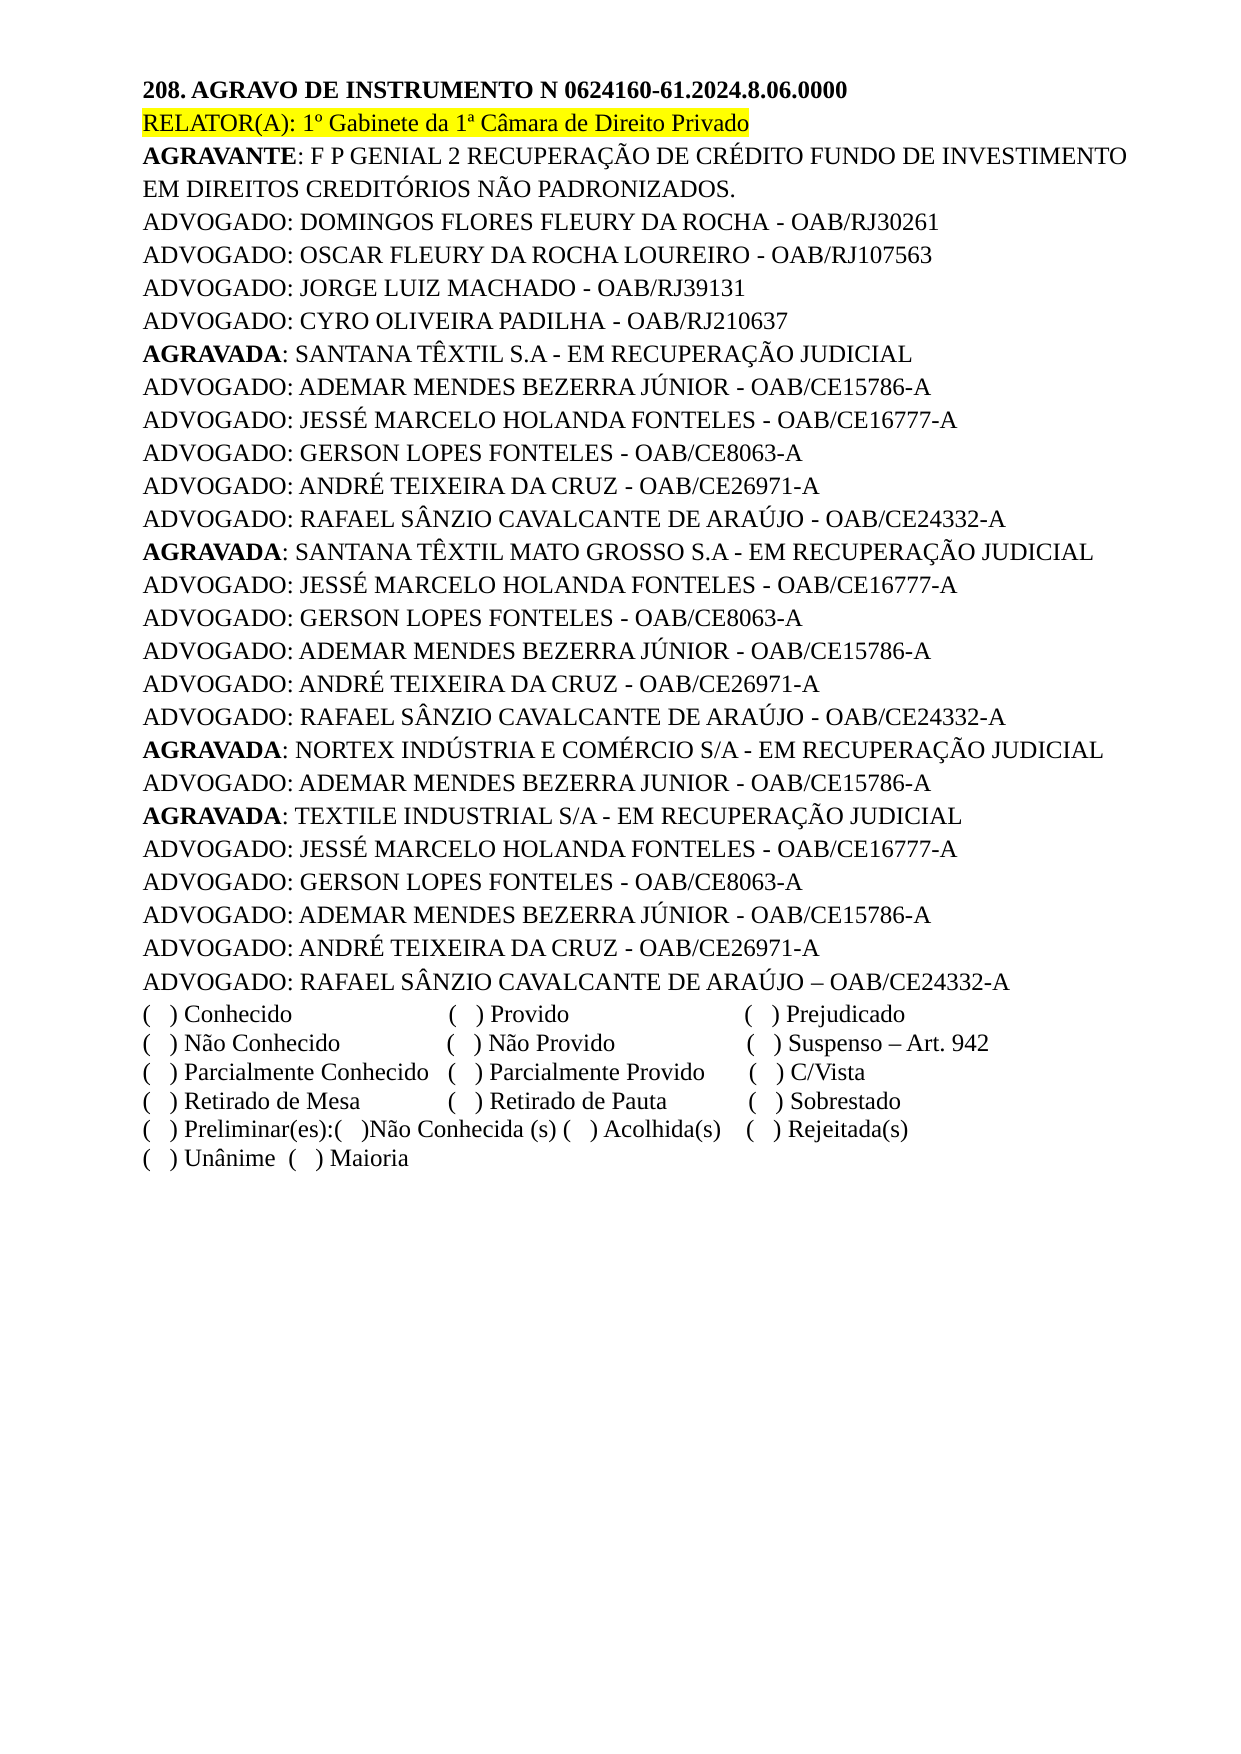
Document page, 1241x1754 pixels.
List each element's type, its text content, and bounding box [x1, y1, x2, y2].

text 208. AGRAVO DE INSTRUMENTO N 0624160-61.2024.8.06.0000 RELATOR(A): 1º Gabinete da 1ª Câmara de Direito Privado AGRAVANTE: F P GENIAL 2 RECUPERAÇÃO DE CRÉDITO FUNDO DE INVESTIMENTO EM DIREITOS CREDITÓRIOS NÃO PADRONIZADOS. ADVOGADO: DOMINGOS FLORES FLEURY DA ROCHA - OAB/RJ30261 ADVOGADO: OSCAR FLEURY DA ROCHA LOUREIRO - OAB/RJ107563 ADVOGADO: JORGE LUIZ MACHADO - OAB/RJ39131 ADVOGADO: CYRO OLIVEIRA PADILHA - OAB/RJ210637 AGRAVADA: SANTANA TÊXTIL S.A - EM RECUPERAÇÃO JUDICIAL ADVOGADO: ADEMAR MENDES BEZERRA JÚNIOR - OAB/CE15786-A ADVOGADO: JESSÉ MARCELO HOLANDA FONTELES - OAB/CE16777-A ADVOGADO: GERSON LOPES FONTELES - OAB/CE8063-A ADVOGADO: ANDRÉ TEIXEIRA DA CRUZ - OAB/CE26971-A ADVOGADO: RAFAEL SÂNZIO CAVALCANTE DE ARAÚJO - OAB/CE24332-A AGRAVADA: SANTANA TÊXTIL MATO GROSSO S.A - EM RECUPERAÇÃO JUDICIAL ADVOGADO: JESSÉ MARCELO HOLANDA FONTELES - OAB/CE16777-A ADVOGADO: GERSON LOPES FONTELES - OAB/CE8063-A ADVOGADO: ADEMAR MENDES BEZERRA JÚNIOR - OAB/CE15786-A ADVOGADO: ANDRÉ TEIXEIRA DA CRUZ - OAB/CE26971-A ADVOGADO: RAFAEL SÂNZIO CAVALCANTE DE ARAÚJO - OAB/CE24332-A AGRAVADA: NORTEX INDÚSTRIA E COMÉRCIO S/A - EM RECUPERAÇÃO JUDICIAL ADVOGADO: ADEMAR MENDES BEZERRA JUNIOR - OAB/CE15786-A AGRAVADA: TEXTILE INDUSTRIAL S/A - EM RECUPERAÇÃO JUDICIAL ADVOGADO: JESSÉ MARCELO HOLANDA FONTELES - OAB/CE16777-A ADVOGADO: GERSON LOPES FONTELES - OAB/CE8063-A ADVOGADO: ADEMAR MENDES BEZERRA JÚNIOR - OAB/CE15786-A ADVOGADO: ANDRÉ TEIXEIRA DA CRUZ - OAB/CE26971-A ADVOGADO: RAFAEL SÂNZIO CAVALCANTE DE ARAÚJO – OAB/CE24332-A [142, 75, 1141, 995]
text ( ) Retirado de Mesa ( ) Retirado de Pauta ( ) Sobrestado [142, 1086, 1158, 1114]
text ( ) Preliminar(es):( )Não Conhecida (s) ( ) Acolhida(s) ( ) Rejeitada(s) [142, 1114, 1158, 1143]
text ( ) Unânime ( ) Maioria [142, 1143, 1141, 1172]
text ( ) Parcialmente Conhecido ( ) Parcialmente Provido ( ) C/Vista [142, 1057, 1158, 1086]
text ( ) Conhecido ( ) Provido ( ) Prejudicado [142, 999, 1141, 1028]
text ( ) Não Conhecido ( ) Não Provido ( ) Suspenso – Art. 942 [142, 1028, 1158, 1057]
